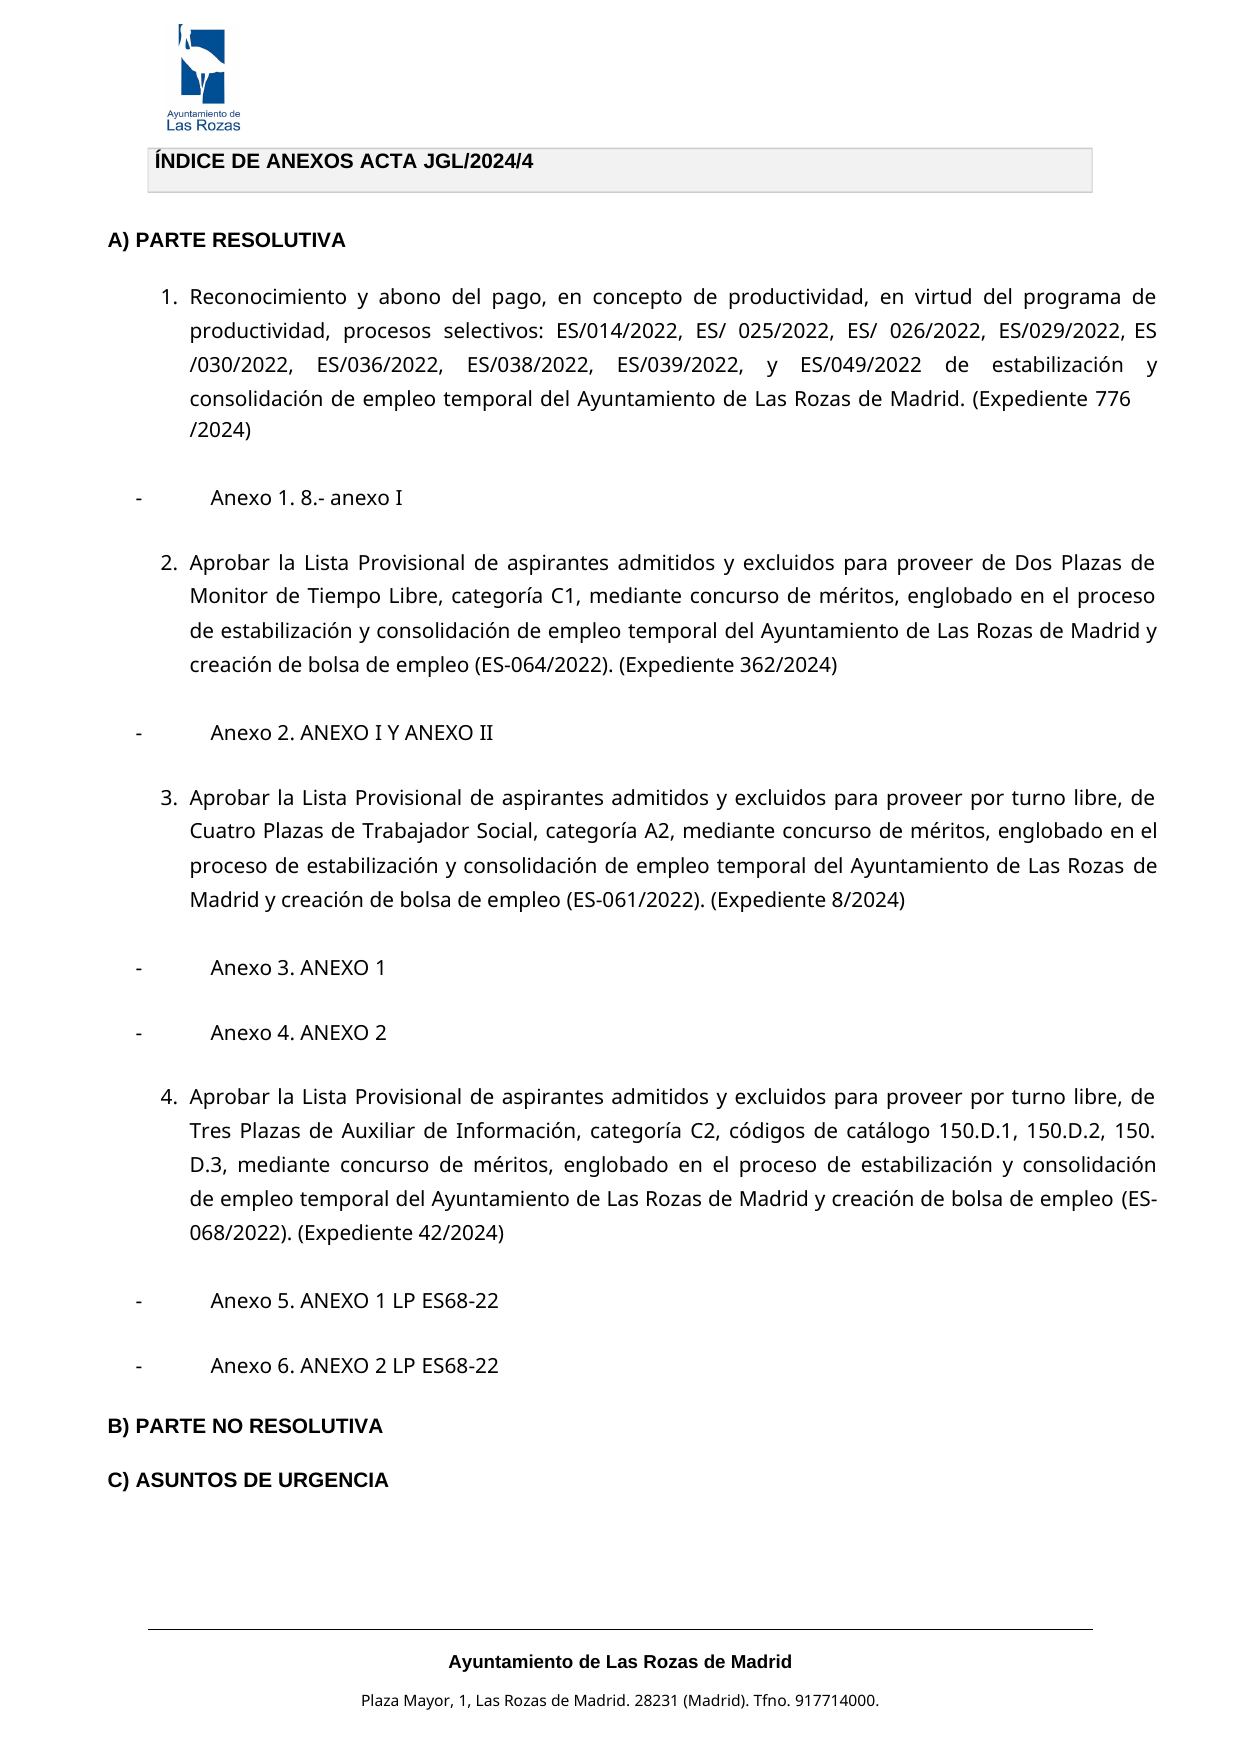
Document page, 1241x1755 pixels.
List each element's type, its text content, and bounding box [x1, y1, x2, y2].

list Anexo 1. 8.- anexo I [135, 483, 1157, 512]
list Anexo 4. ANEXO 2 [135, 1018, 1157, 1046]
list Anexo 2. ANEXO I Y ANEXO II [135, 718, 1157, 747]
list Aprobar la Lista Provisional de aspirantes admitidos y excluidos para proveer de Dos Plazas de Monitor de Tiempo Libre, categoría C1, mediante concurso de méritos, englobado en el proceso de estabilización y consolidación de empleo temporal del Ayuntamiento de Las Rozas de Madrid y creación de bolsa de empleo (ES-064/2022). (Expediente 362/2024) [160, 548, 1157, 678]
list Anexo 6. ANEXO 2 LP ES68-22 [135, 1351, 1157, 1379]
list Anexo 5. ANEXO 1 LP ES68-22 [135, 1287, 1157, 1315]
list PARTE NO RESOLUTIVA [107, 1413, 1157, 1437]
list Reconocimiento y abono del pago, en concepto de productividad, en virtud del programa de productividad, procesos selectivos: ES/014/2022, ES/ 025/2022, ES/ 026/2022, ES/029/2022, ES /030/2022, ES/036/2022, ES/038/2022, ES/039/2022, y ES/049/2022 de estabilización y consolidación de empleo temporal del Ayuntamiento de Las Rozas de Madrid. (Expediente 776 [160, 282, 1157, 413]
text /2024) [189, 419, 1157, 443]
list PARTE RESOLUTIVA [107, 228, 1157, 252]
list Aprobar la Lista Provisional de aspirantes admitidos y excluidos para proveer por turno libre, de Cuatro Plazas de Trabajador Social, categoría A2, mediante concurso de méritos, englobado en el proceso de estabilización y consolidación de empleo temporal del Ayuntamiento de Las Rozas de Madrid y creación de bolsa de empleo (ES-061/2022). (Expediente 8/2024) [160, 783, 1157, 913]
list Aprobar la Lista Provisional de aspirantes admitidos y excluidos para proveer por turno libre, de Tres Plazas de Auxiliar de Información, categoría C2, códigos de catálogo 150.D.1, 150.D.2, 150. D.3, mediante concurso de méritos, englobado en el proceso de estabilización y consolidación de empleo temporal del Ayuntamiento de Las Rozas de Madrid y creación de bolsa de empleo (ES-068/2022). (Expediente 42/2024) [160, 1082, 1157, 1247]
list ASUNTOS DE URGENCIA [107, 1468, 1157, 1492]
list Anexo 3. ANEXO 1 [135, 953, 1157, 982]
